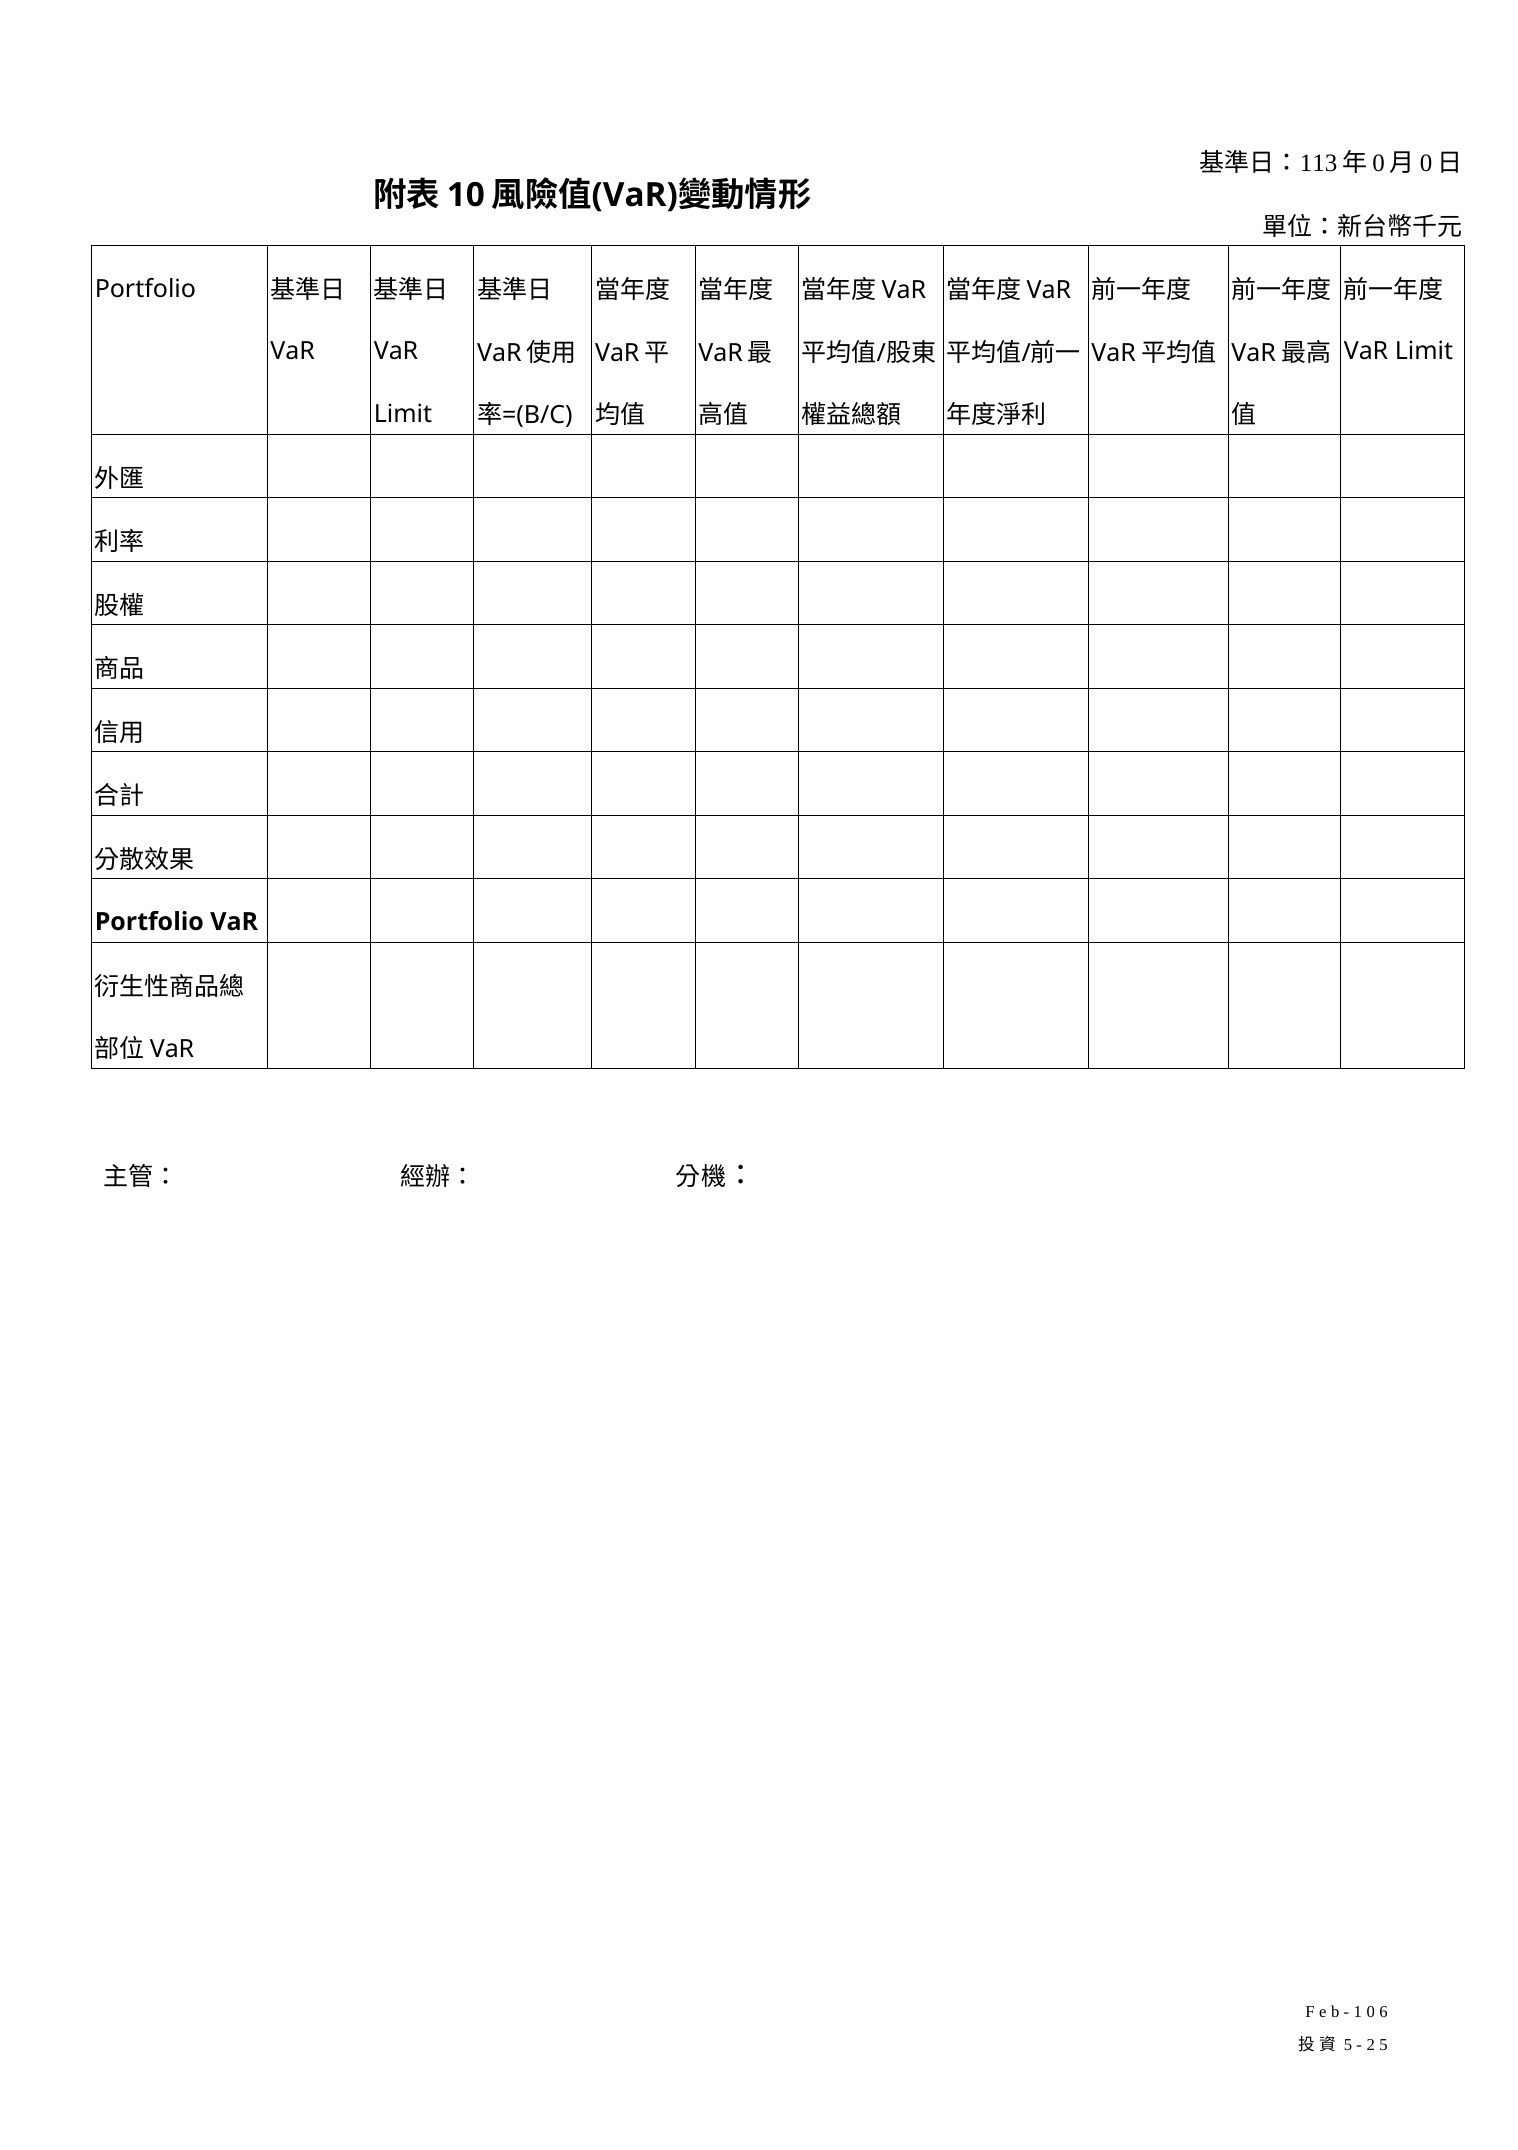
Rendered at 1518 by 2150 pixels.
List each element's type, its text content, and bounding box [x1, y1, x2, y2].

table_cell [268, 562, 370, 624]
table_cell [799, 816, 943, 878]
table_cell 外匯 [92, 435, 267, 497]
table_cell [944, 562, 1088, 624]
table_cell [592, 435, 695, 497]
table_cell [944, 752, 1088, 815]
table_cell [1341, 943, 1464, 1068]
table_cell 基準日VaR [268, 246, 370, 433]
table_cell 單位：新台幣千元 [1093, 181, 1465, 245]
table_cell [944, 943, 1088, 1068]
table_cell [474, 625, 591, 688]
table_cell [474, 689, 591, 751]
table_cell [592, 562, 695, 624]
table_cell 商品 [92, 625, 267, 688]
table_cell [474, 435, 591, 497]
table_cell [474, 879, 591, 942]
table_cell [1229, 498, 1340, 561]
table_cell [1089, 625, 1228, 688]
table_cell [474, 498, 591, 561]
table_cell [696, 879, 798, 942]
table_cell [371, 816, 473, 878]
table_cell 當年度VaR平均值/股東權益總額 [799, 246, 943, 433]
table_cell [696, 943, 798, 1068]
table_cell [1341, 498, 1464, 561]
table_cell [1341, 816, 1464, 878]
table_cell [1089, 689, 1228, 751]
table_cell [371, 752, 473, 815]
table_cell [944, 498, 1088, 561]
table_cell [592, 689, 695, 751]
table_cell [1229, 816, 1340, 878]
table_cell [268, 879, 370, 942]
table_cell [696, 562, 798, 624]
table_cell [371, 879, 473, 942]
table_cell [1341, 689, 1464, 751]
table_cell [268, 625, 370, 688]
table_header 基準日：113年0月0日 [1093, 119, 1465, 181]
table_cell [592, 816, 695, 878]
table_cell 股權 [92, 562, 267, 624]
table_cell [696, 625, 798, 688]
table_cell [592, 625, 695, 688]
table_cell 當年度VaR最高值 [696, 246, 798, 433]
table_cell [268, 752, 370, 815]
table_cell [1089, 498, 1228, 561]
table_cell 當年度VaR平均值/前一年度淨利 [944, 246, 1088, 433]
table_cell [474, 943, 591, 1068]
table_cell [696, 498, 798, 561]
table_cell [799, 498, 943, 561]
table_cell 前一年度VaR最高值 [1229, 246, 1340, 433]
table_cell [1229, 625, 1340, 688]
table_cell [1229, 562, 1340, 624]
table_cell [268, 689, 370, 751]
table_cell [592, 943, 695, 1068]
table_cell 當年度VaR平均值 [592, 246, 695, 433]
table_cell [1089, 752, 1228, 815]
table_cell [799, 562, 943, 624]
table_cell [944, 879, 1088, 942]
table_cell [799, 435, 943, 497]
table_cell [371, 625, 473, 688]
table_cell [1229, 879, 1340, 942]
table_header 附表10風險值(VaR)變動情形 [92, 119, 1093, 245]
table_cell [474, 562, 591, 624]
table_cell [944, 435, 1088, 497]
table_cell [1229, 689, 1340, 751]
table_cell [696, 689, 798, 751]
table_cell [1341, 435, 1464, 497]
table_cell [1341, 752, 1464, 815]
table_cell [944, 689, 1088, 751]
table_cell [371, 435, 473, 497]
table_cell [1229, 752, 1340, 815]
table_cell 前一年度VaR平均值 [1089, 246, 1228, 433]
table_cell [799, 689, 943, 751]
text 主管： 經辦： 分機： [103, 1131, 1387, 1194]
table_cell [371, 562, 473, 624]
table_cell [474, 816, 591, 878]
table_cell [371, 689, 473, 751]
table_cell 基準日VaR Limit [371, 246, 473, 433]
table_cell [1089, 562, 1228, 624]
table_cell [371, 498, 473, 561]
table_cell [268, 943, 370, 1068]
table_cell [592, 879, 695, 942]
table_cell 基準日VaR使用率=(B/C) [474, 246, 591, 433]
table_cell [268, 816, 370, 878]
table_cell [1229, 943, 1340, 1068]
table_cell [1229, 435, 1340, 497]
table_cell [799, 879, 943, 942]
table_cell [268, 435, 370, 497]
table_cell [1089, 435, 1228, 497]
table_cell [1341, 625, 1464, 688]
table_cell 利率 [92, 498, 267, 561]
table_cell [371, 943, 473, 1068]
table_cell [1341, 562, 1464, 624]
table_cell 前一年度VaR Limit [1341, 246, 1464, 433]
table_cell [696, 752, 798, 815]
table_cell [696, 816, 798, 878]
table_cell 分散效果 [92, 816, 267, 878]
table_cell [799, 625, 943, 688]
table_cell [592, 498, 695, 561]
table_cell [268, 498, 370, 561]
table_cell Portfolio VaR [92, 879, 267, 942]
table_cell 衍生性商品總部位VaR [92, 943, 267, 1068]
table_cell [592, 752, 695, 815]
table_cell [944, 625, 1088, 688]
table_cell [1089, 816, 1228, 878]
table_cell [799, 943, 943, 1068]
table_cell 合計 [92, 752, 267, 815]
table_cell [1341, 879, 1464, 942]
table_cell [799, 752, 943, 815]
table_cell [696, 435, 798, 497]
table_cell [944, 816, 1088, 878]
table_cell [1089, 879, 1228, 942]
table_cell [1089, 943, 1228, 1068]
table_cell 信用 [92, 689, 267, 751]
table_cell [474, 752, 591, 815]
table_cell Portfolio [92, 246, 267, 433]
